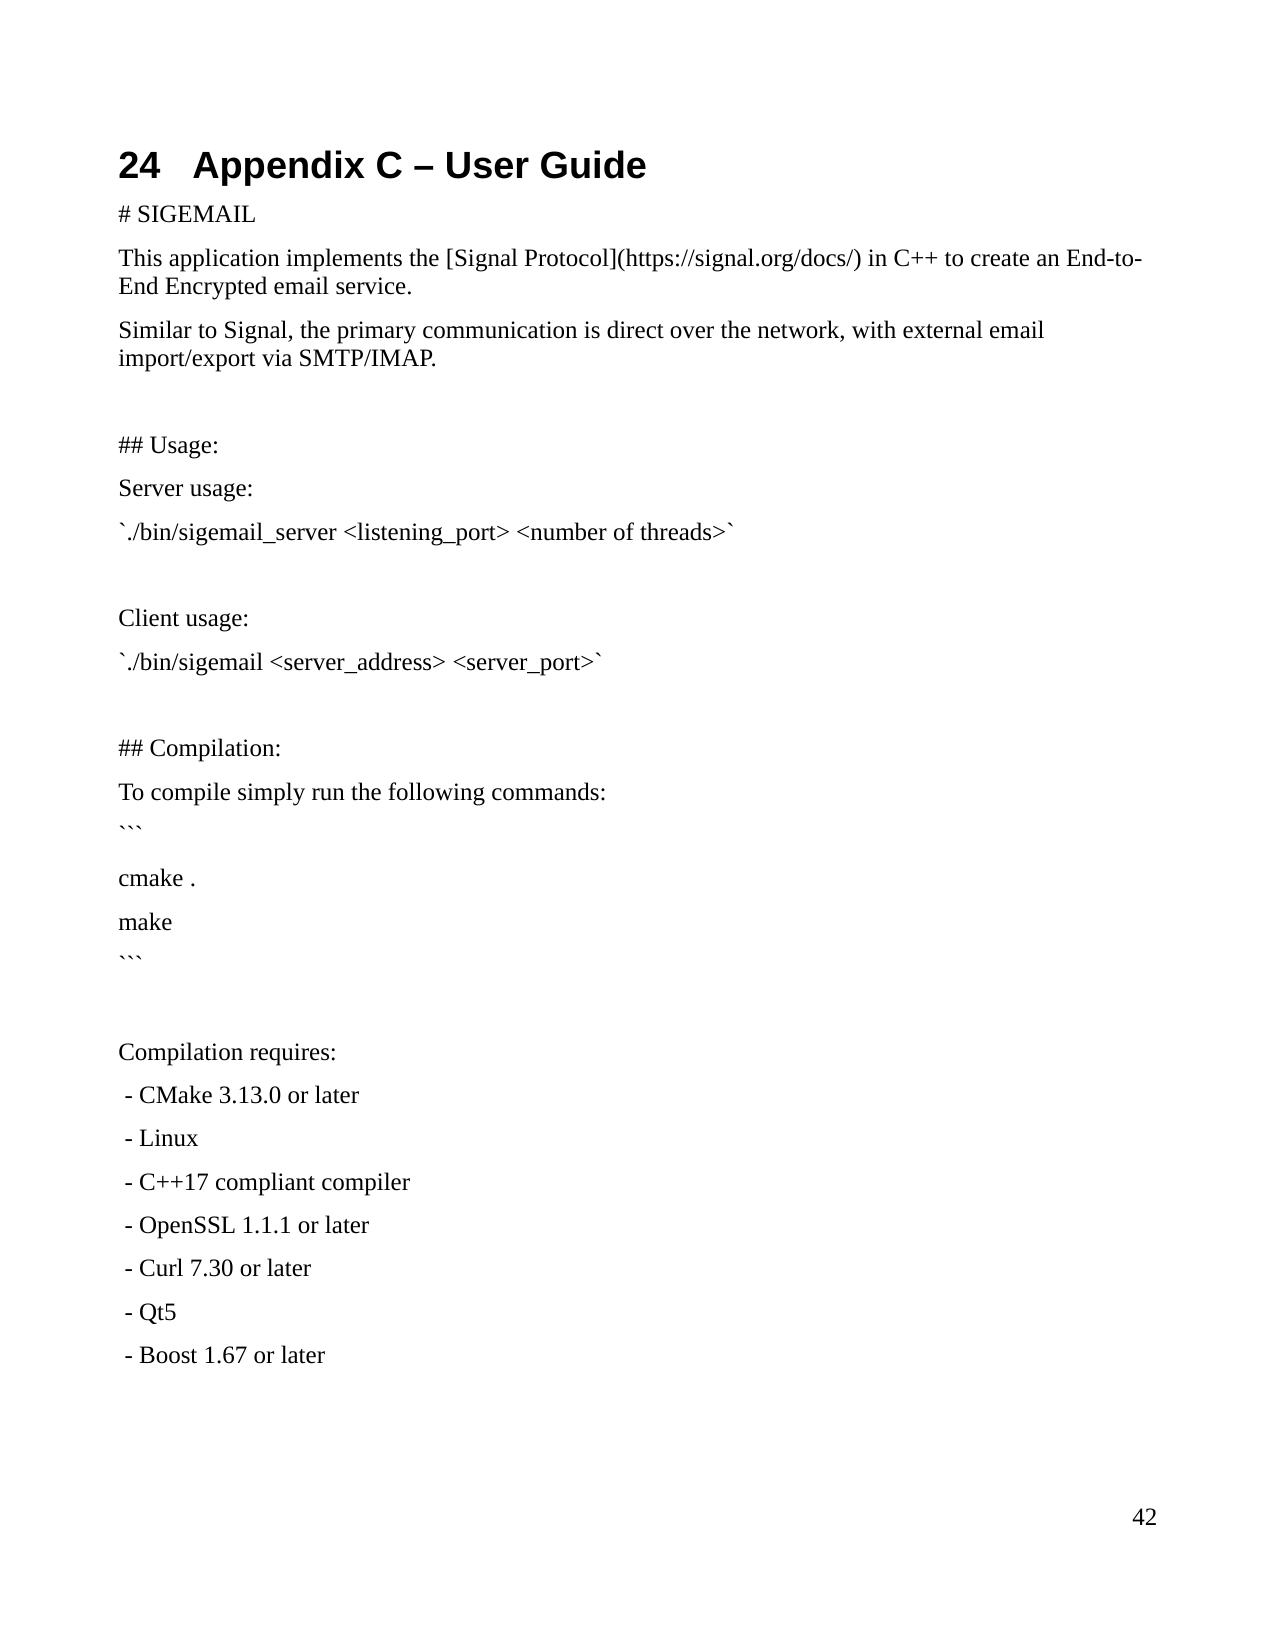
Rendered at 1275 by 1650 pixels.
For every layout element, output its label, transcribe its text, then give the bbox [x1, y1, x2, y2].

text ``` [118, 950, 1157, 979]
text ## Compilation: [118, 733, 1157, 762]
text # SIGEMAIL [118, 199, 1157, 228]
text Server usage: [118, 473, 1157, 502]
text - Boost 1.67 or later [118, 1340, 1157, 1369]
text - Qt5 [118, 1297, 1157, 1326]
text `./bin/sigemail_server <listening_port> <number of threads>` [118, 517, 1157, 546]
text `./bin/sigemail <server_address> <server_port>` [118, 647, 1157, 676]
text Similar to Signal, the primary communication is direct over the network, with external email import/export via SMTP/IMAP. [118, 315, 1157, 372]
text To compile simply run the following commands: [118, 777, 1157, 806]
text - C++17 compliant compiler [118, 1167, 1157, 1196]
text - Curl 7.30 or later [118, 1253, 1157, 1282]
text - OpenSSL 1.1.1 or later [118, 1210, 1157, 1239]
text - CMake 3.13.0 or later [118, 1080, 1157, 1109]
text Client usage: [118, 603, 1157, 632]
text - Linux [118, 1123, 1157, 1152]
text Compilation requires: [118, 1037, 1157, 1066]
text ``` [118, 820, 1157, 849]
subtitle Appendix C – User Guide [118, 143, 1157, 187]
text cmake . [118, 863, 1157, 892]
text ## Usage: [118, 430, 1157, 459]
text make [118, 907, 1157, 936]
text This application implements the [Signal Protocol](https://signal.org/docs/) in C++ to create an End-to-End Encrypted email service. [118, 243, 1157, 300]
